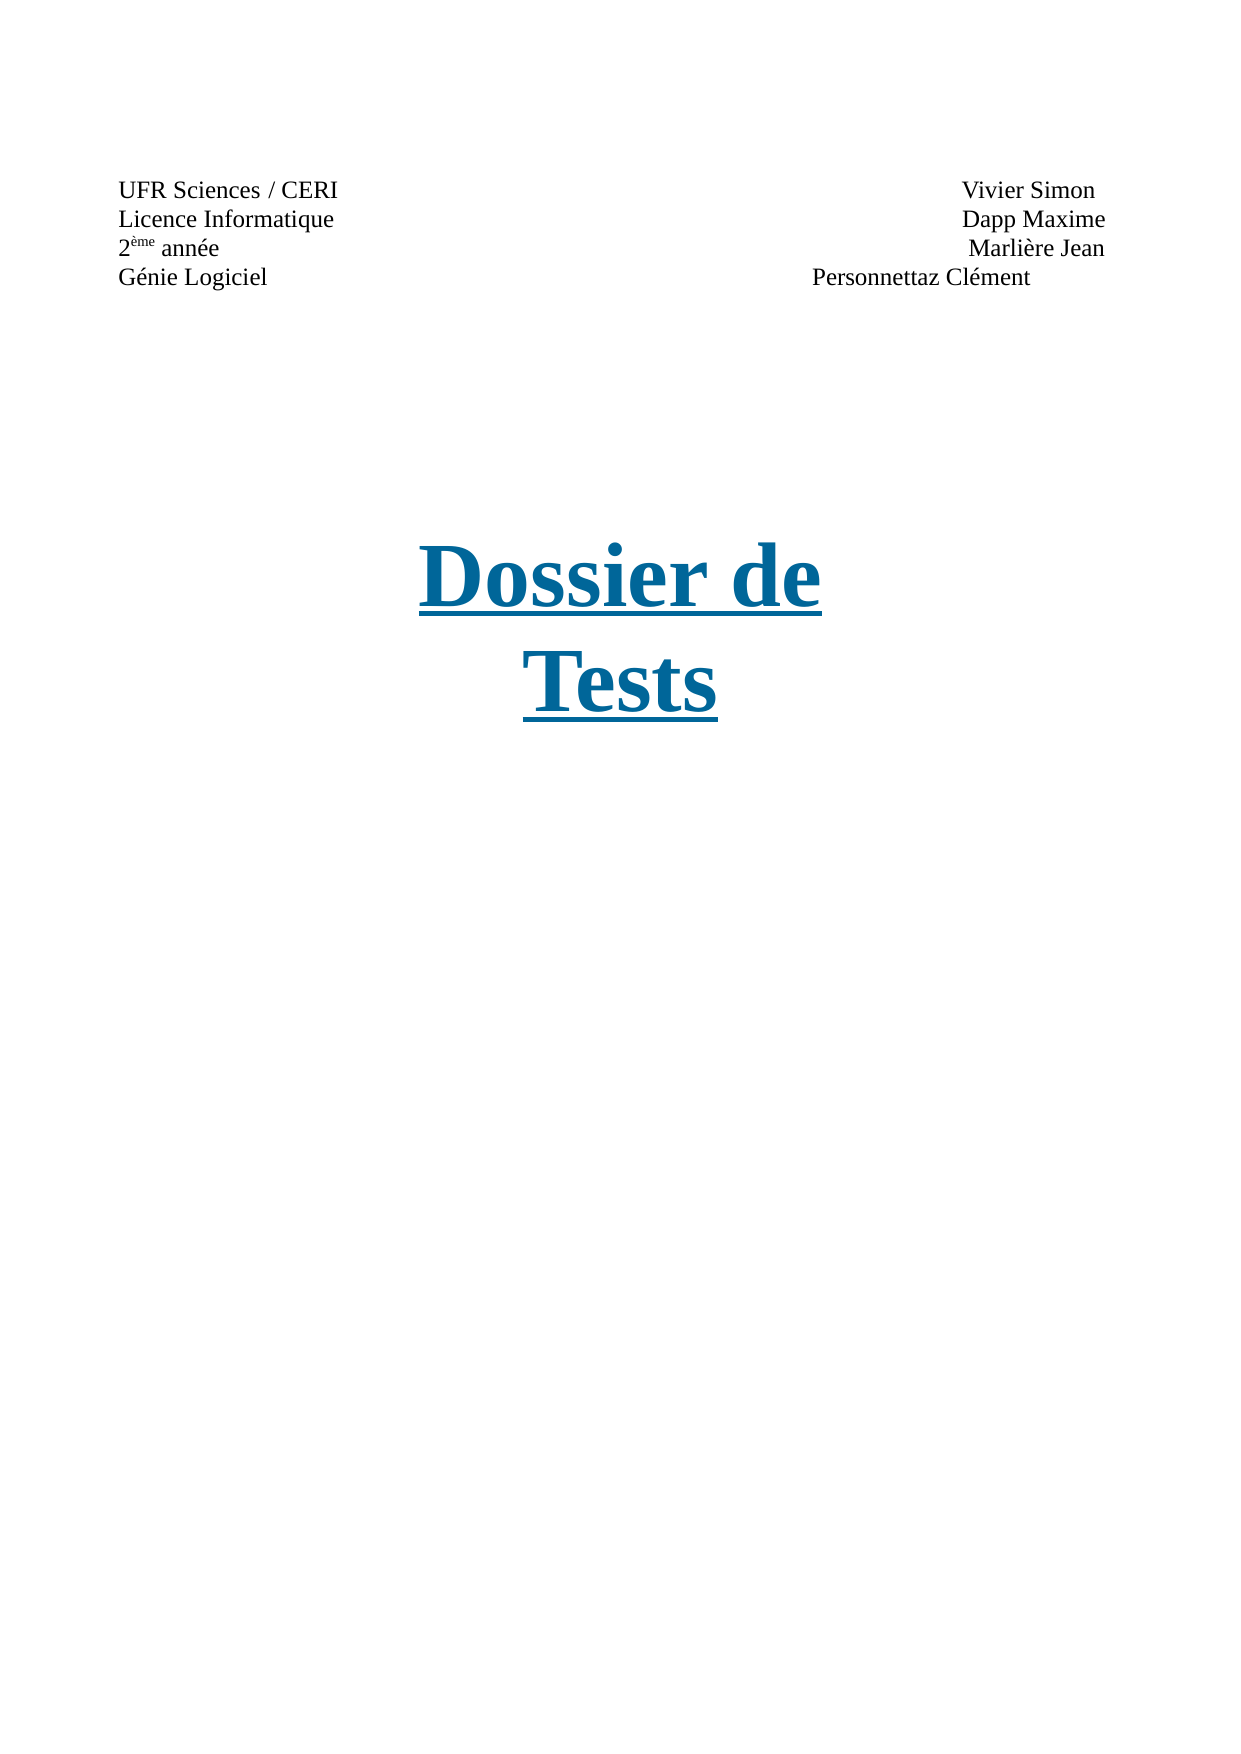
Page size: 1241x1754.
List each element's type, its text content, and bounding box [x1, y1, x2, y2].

text Licence Informatique Dapp Maxime [118, 204, 1122, 233]
text 2ème année Marlière Jean [118, 233, 1122, 262]
text Tests [118, 626, 1122, 731]
text Dossier de [118, 521, 1122, 626]
text Génie Logiciel Personnettaz Clément [118, 262, 1122, 291]
text UFR Sciences / CERI Vivier Simon [118, 176, 1122, 204]
